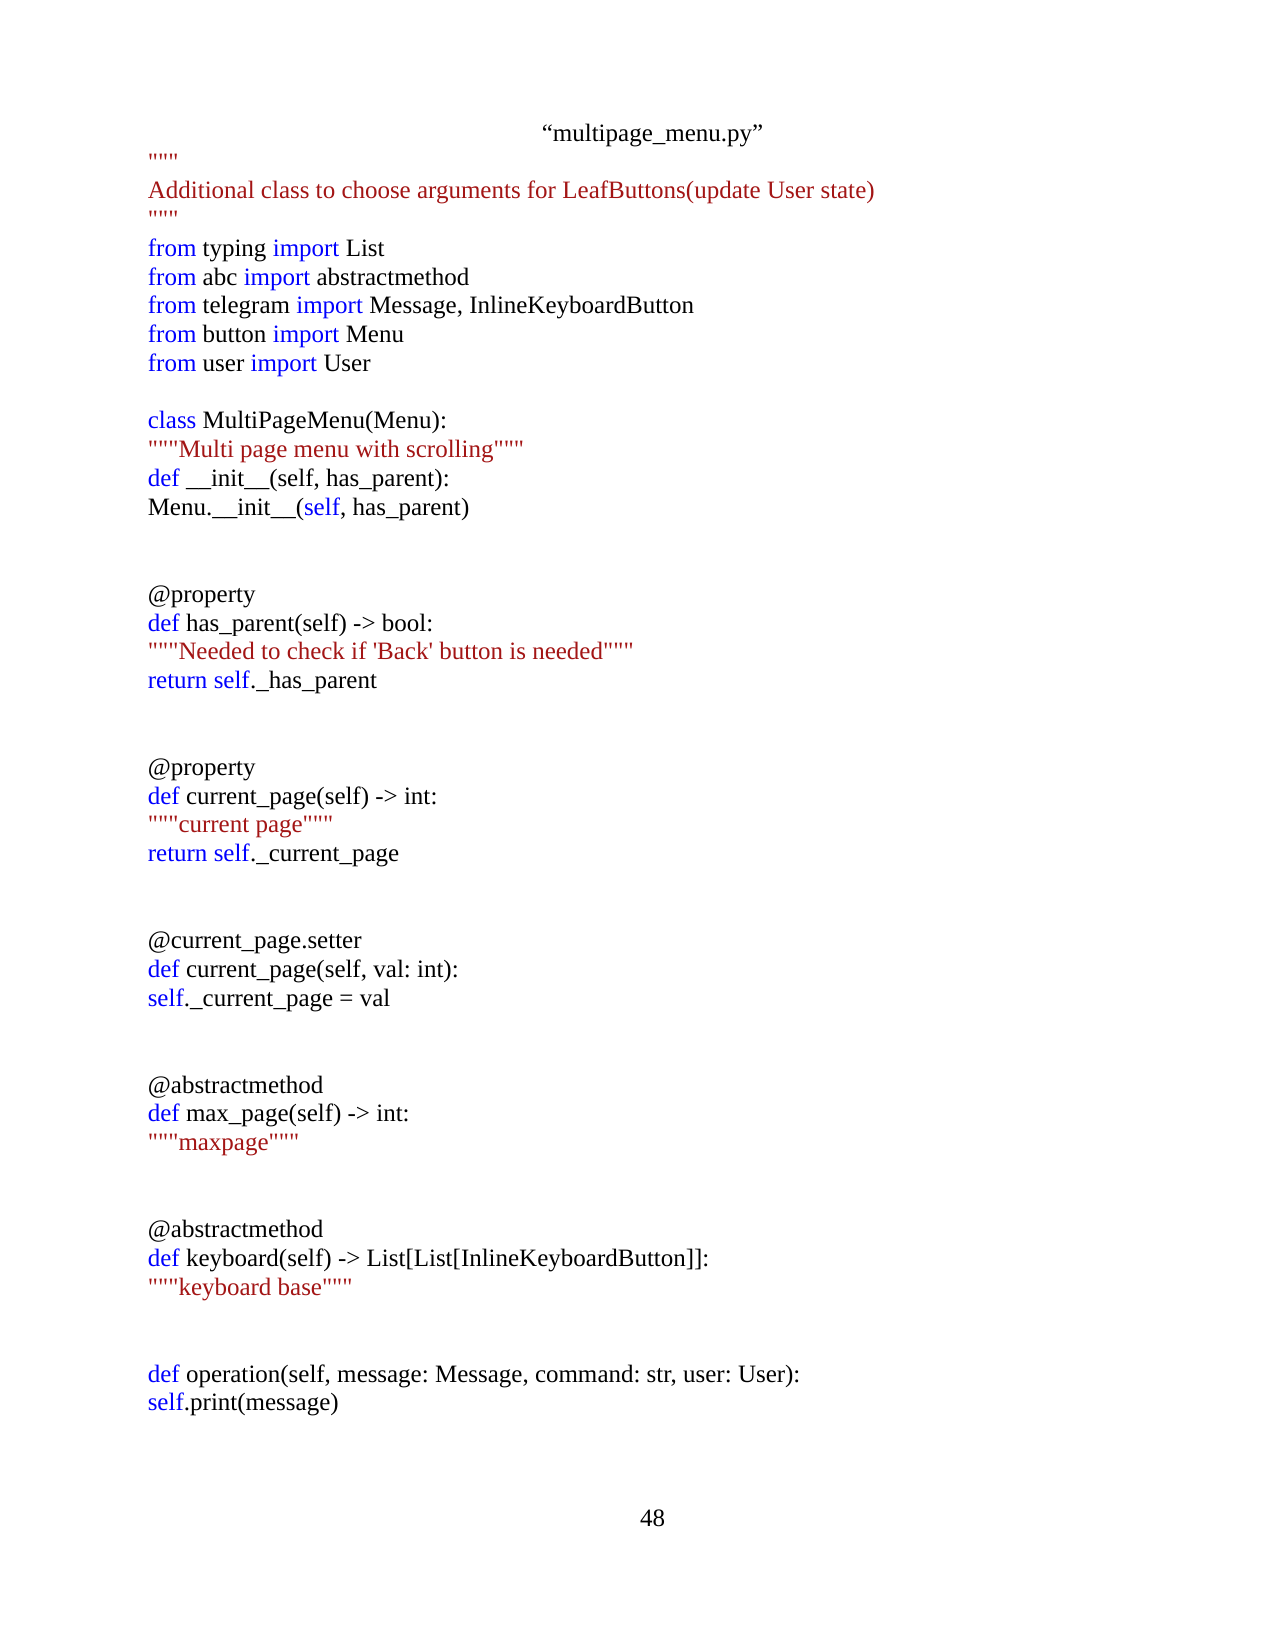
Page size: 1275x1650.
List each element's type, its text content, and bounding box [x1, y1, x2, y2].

text def max_page(self) -> int: [118, 1098, 1157, 1127]
text """Multi page menu with scrolling""" [118, 434, 1157, 463]
text self.print(message) [118, 1387, 1157, 1416]
text """ [118, 204, 1157, 233]
text @property [118, 752, 1157, 781]
text class MultiPageMenu(Menu): [118, 406, 1157, 434]
text """maxpage""" [118, 1127, 1157, 1156]
text self._current_page = val [118, 983, 1157, 1012]
text @current_page.setter [118, 925, 1157, 954]
text from telegram import Message, InlineKeyboardButton [118, 291, 1157, 319]
text return self._current_page [118, 838, 1157, 867]
text def operation(self, message: Message, command: str, user: User): [118, 1359, 1157, 1387]
text “multipage_menu.py” [118, 118, 1157, 147]
text """ [118, 147, 1157, 176]
text """current page""" [118, 809, 1157, 838]
text return self._has_parent [118, 665, 1157, 694]
text Additional class to choose arguments for LeafButtons(update User state) [118, 176, 1157, 204]
text Menu.__init__(self, has_parent) [118, 492, 1157, 521]
text @abstractmethod [118, 1214, 1157, 1243]
text @abstractmethod [118, 1070, 1157, 1098]
text from button import Menu [118, 319, 1157, 348]
text def has_parent(self) -> bool: [118, 608, 1157, 636]
text def keyboard(self) -> List[List[InlineKeyboardButton]]: [118, 1243, 1157, 1272]
text """Needed to check if 'Back' button is needed""" [118, 636, 1157, 665]
text from user import User [118, 348, 1157, 377]
text from typing import List [118, 233, 1157, 262]
text def __init__(self, has_parent): [118, 463, 1157, 492]
text """keyboard base""" [118, 1272, 1157, 1301]
text def current_page(self, val: int): [118, 954, 1157, 983]
text from abc import abstractmethod [118, 262, 1157, 291]
text @property [118, 579, 1157, 608]
text def current_page(self) -> int: [118, 781, 1157, 809]
